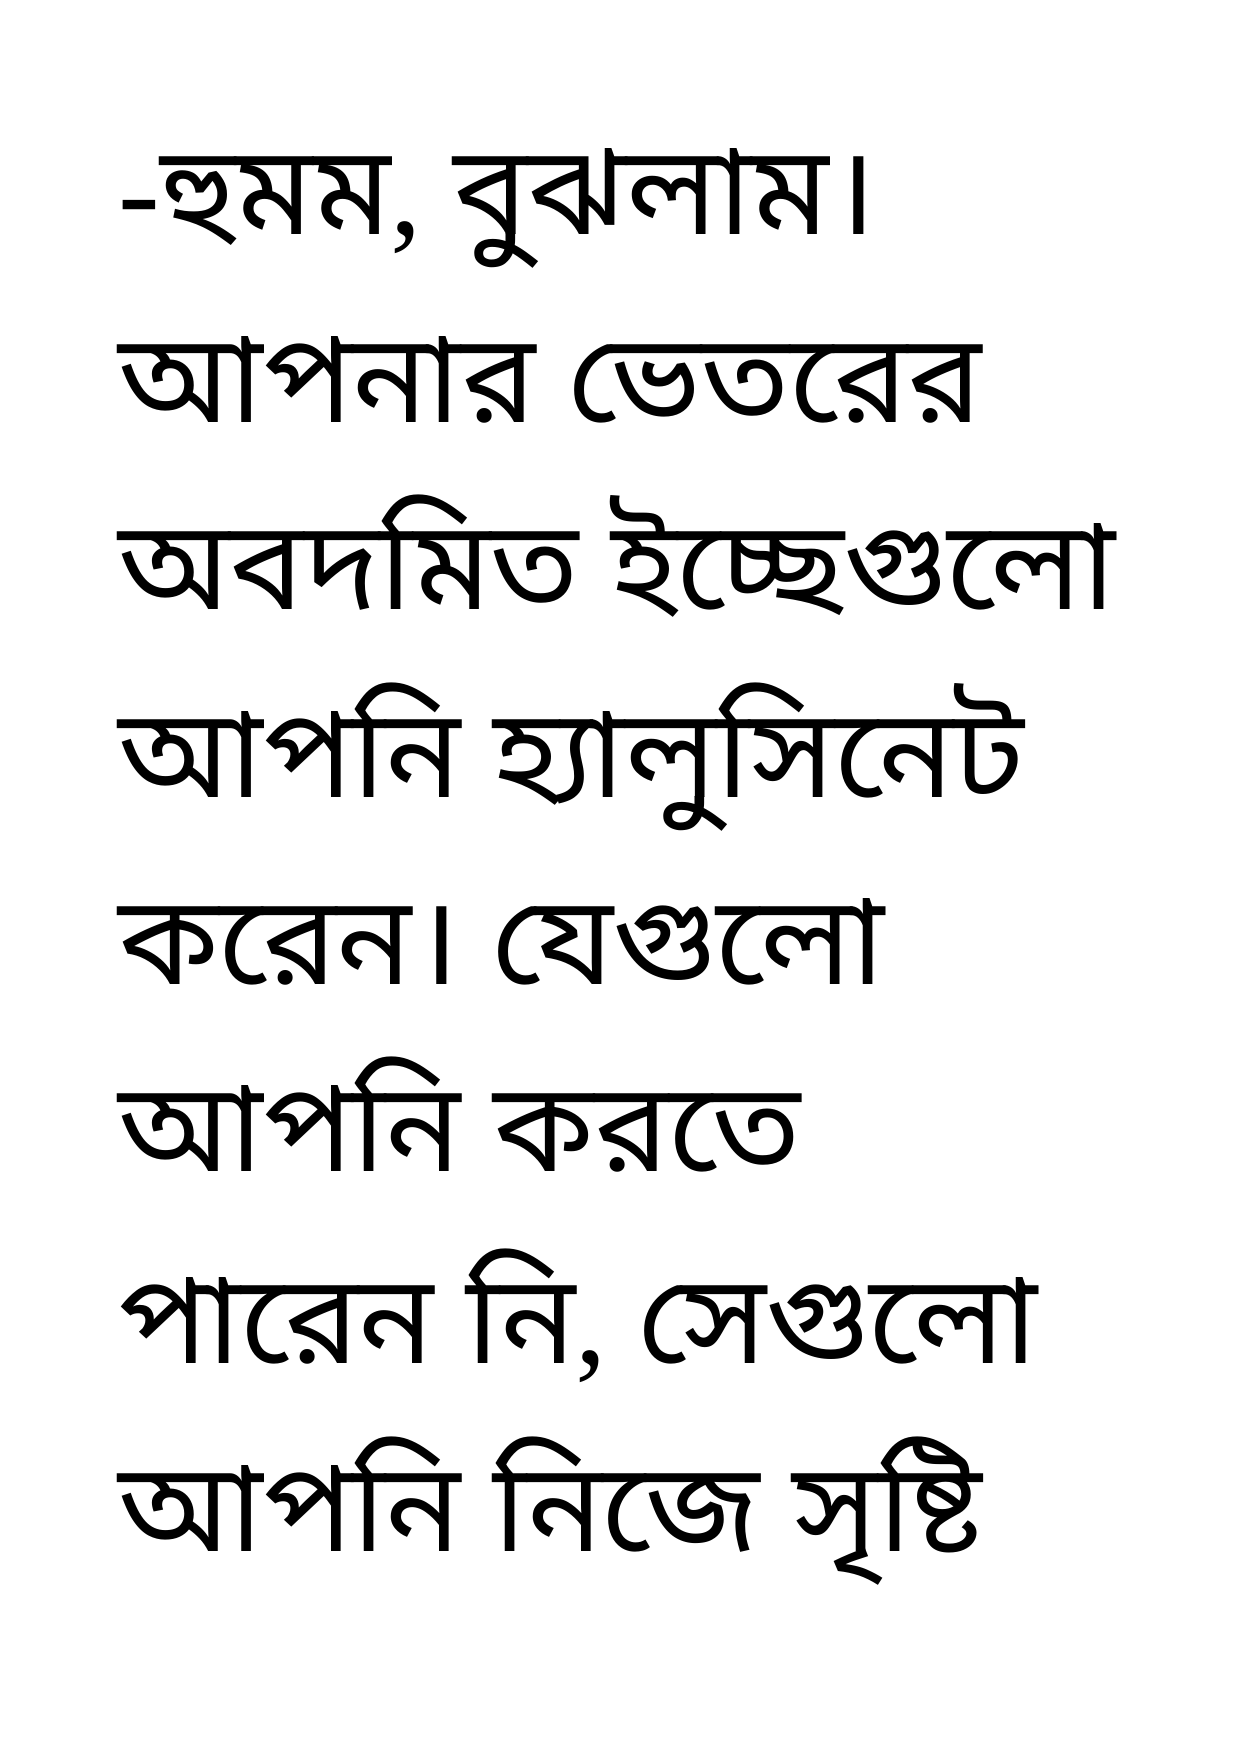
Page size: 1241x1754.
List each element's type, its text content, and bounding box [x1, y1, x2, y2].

text -হুমম, বুঝলাম। আপনার ভেতরের অবদমিত ইচ্ছেগুলো আপনি হ্যালুসিনেট করেন। যেগুলো আপনি করতে পারেন নি, সেগুলো আপনি নিজে সৃষ্টি [118, 118, 1122, 1602]
